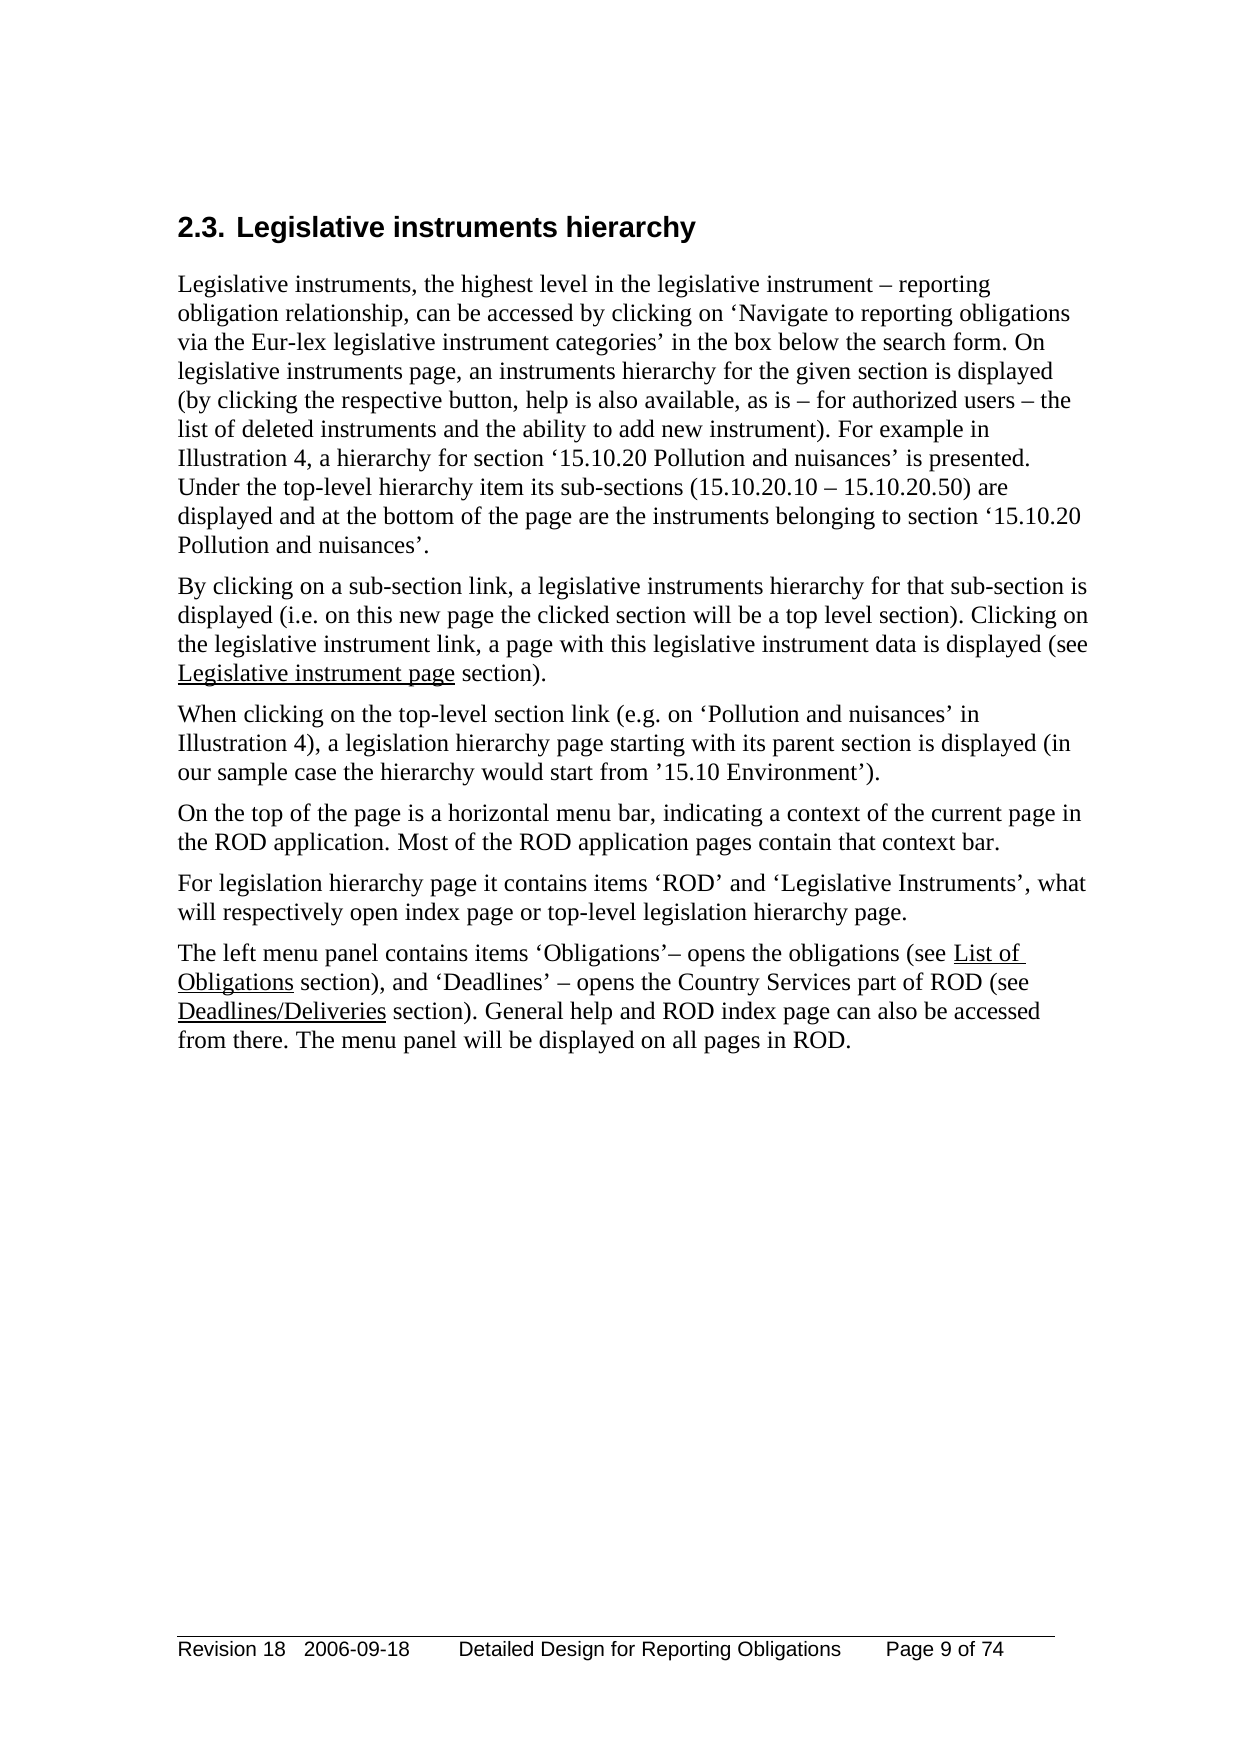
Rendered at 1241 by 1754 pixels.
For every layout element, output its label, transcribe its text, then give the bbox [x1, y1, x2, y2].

text By clicking on a sub-section link, a legislative instruments hierarchy for that sub-section is displayed (i.e. on this new page the clicked section will be a top level section). Clicking on the legislative instrument link, a page with this legislative instrument data is displayed (see Legislative instrument page section). [177, 571, 1092, 687]
text Legislative instruments, the highest level in the legislative instrument – reporting obligation relationship, can be accessed by clicking on ‘Navigate to reporting obligations via the Eur-lex legislative instrument categories’ in the box below the search form. On legislative instruments page, an instruments hierarchy for the given section is displayed (by clicking the respective button, help is also available, as is – for authorized users – the list of deleted instruments and the ability to add new instrument). For example in Illustration 4, a hierarchy for section ‘15.10.20 Pollution and nuisances’ is presented. Under the top-level hierarchy item its sub-sections (15.10.20.10 – 15.10.20.50) are displayed and at the bottom of the page are the instruments belonging to section ‘15.10.20 Pollution and nuisances’. [177, 269, 1092, 559]
text When clicking on the top-level section link (e.g. on ‘Pollution and nuisances’ in Illustration 4), a legislation hierarchy page starting with its parent section is displayed (in our sample case the hierarchy would start from ’15.10 Environment’). [177, 699, 1092, 786]
text On the top of the page is a horizontal menu bar, indicating a context of the current page in the ROD application. Most of the ROD application pages contain that context bar. [177, 798, 1092, 856]
subtitle Legislative instruments hierarchy [177, 210, 1092, 244]
text For legislation hierarchy page it contains items ‘ROD’ and ‘Legislative Instruments’, what will respectively open index page or top-level legislation hierarchy page. [177, 868, 1092, 926]
text The left menu panel contains items ‘Obligations’– opens the obligations (see List of Obligations section), and ‘Deadlines’ – opens the Country Services part of ROD (see Deadlines/Deliveries section). General help and ROD index page can also be accessed from there. The menu panel will be displayed on all pages in ROD. [177, 938, 1092, 1054]
